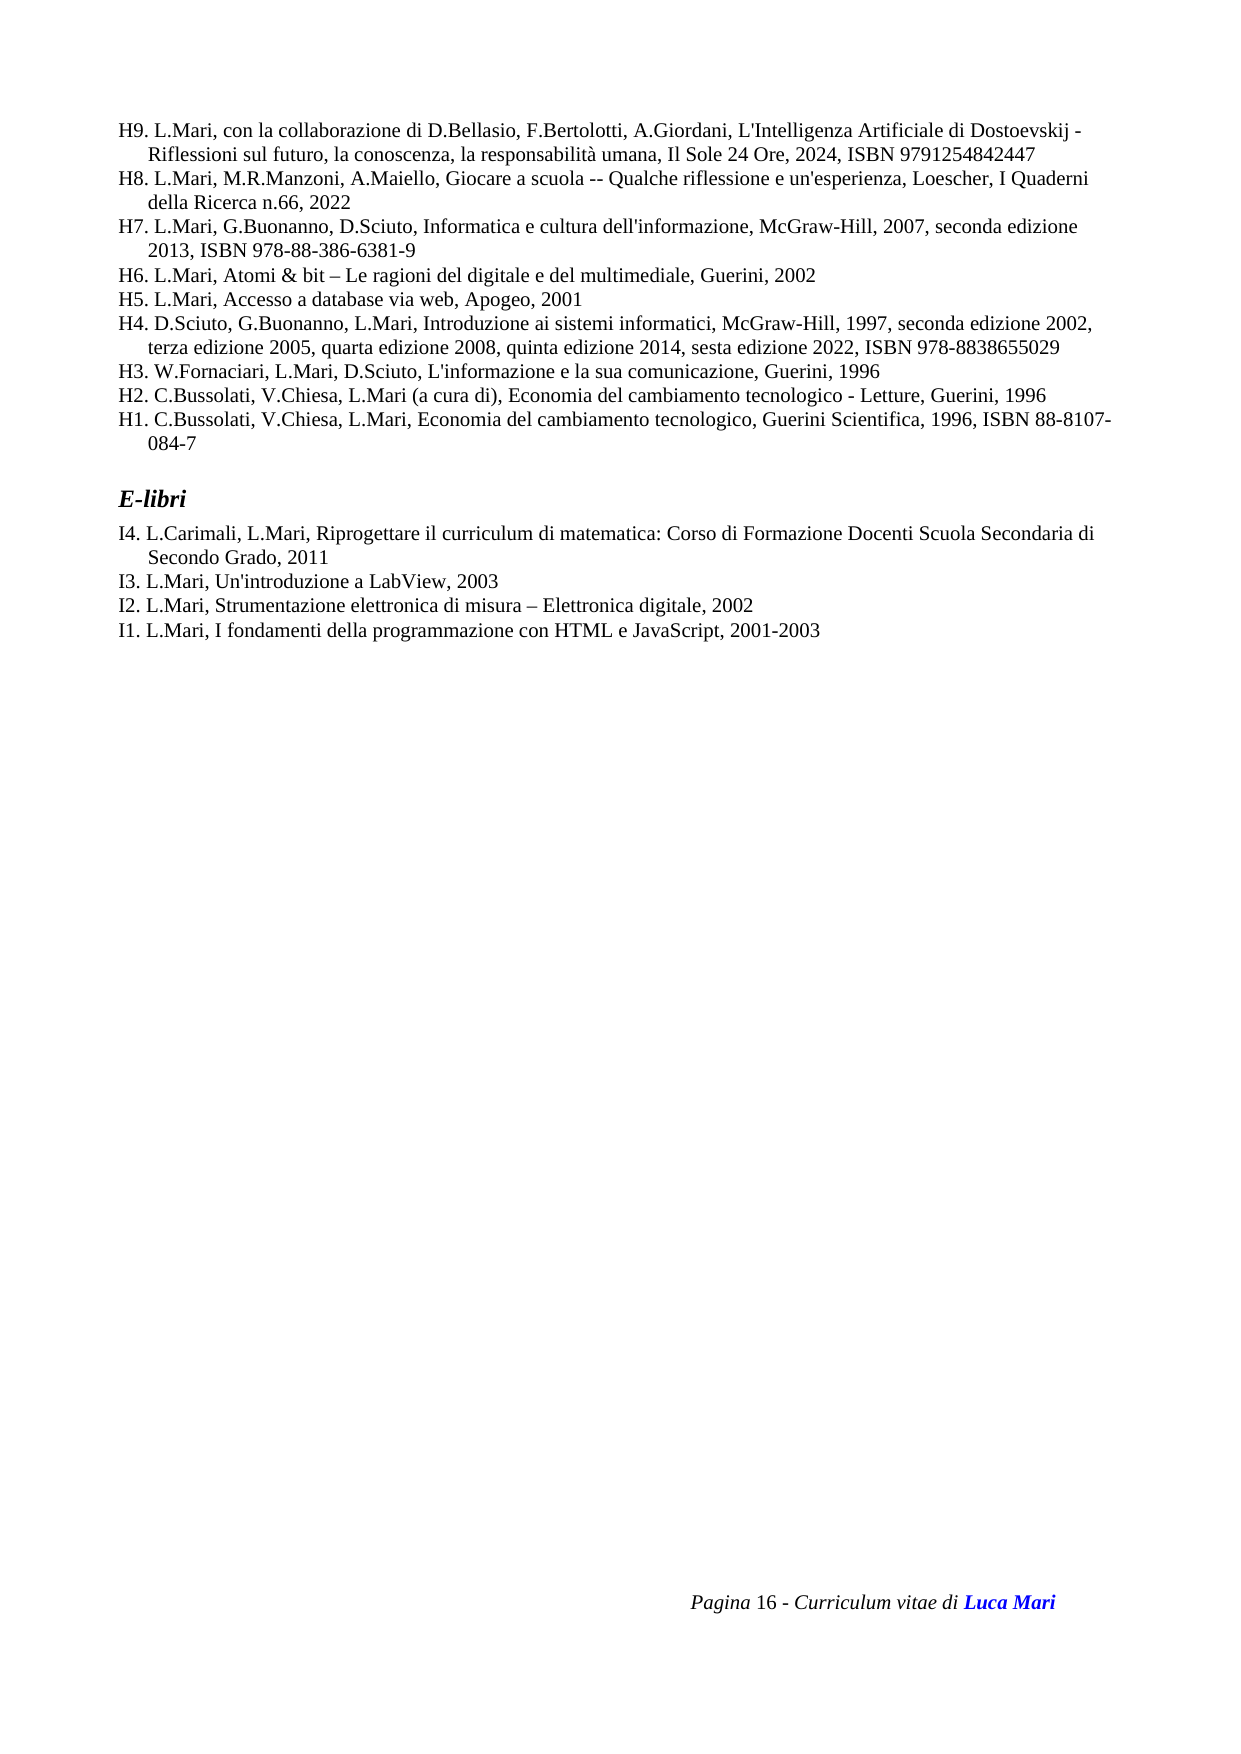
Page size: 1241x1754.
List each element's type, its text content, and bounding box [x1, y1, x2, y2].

subtitle E-libri [118, 484, 1122, 513]
text I2. L.Mari, Strumentazione elettronica di misura – Elettronica digitale, 2002 [118, 593, 1122, 617]
text I3. L.Mari, Un'introduzione a LabView, 2003 [118, 569, 1122, 593]
text H3. W.Fornaciari, L.Mari, D.Sciuto, L'informazione e la sua comunicazione, Guerini, 1996 [118, 359, 1122, 383]
text H5. L.Mari, Accesso a database via web, Apogeo, 2001 [118, 287, 1122, 311]
text H6. L.Mari, Atomi & bit – Le ragioni del digitale e del multimediale, Guerini, 2002 [118, 262, 1122, 287]
text H2. C.Bussolati, V.Chiesa, L.Mari (a cura di), Economia del cambiamento tecnologico - Letture, Guerini, 1996 [118, 383, 1122, 407]
text H7. L.Mari, G.Buonanno, D.Sciuto, Informatica e cultura dell'informazione, McGraw-Hill, 2007, seconda edizione 2013, ISBN 978-88-386-6381-9 [118, 214, 1122, 262]
text H1. C.Bussolati, V.Chiesa, L.Mari, Economia del cambiamento tecnologico, Guerini Scientifica, 1996, ISBN 88-8107-084-7 [118, 407, 1122, 455]
text I1. L.Mari, I fondamenti della programmazione con HTML e JavaScript, 2001-2003 [118, 617, 1122, 642]
text H8. L.Mari, M.R.Manzoni, A.Maiello, Giocare a scuola -- Qualche riflessione e un'esperienza, Loescher, I Quaderni della Ricerca n.66, 2022 [118, 166, 1122, 214]
text H4. D.Sciuto, G.Buonanno, L.Mari, Introduzione ai sistemi informatici, McGraw-Hill, 1997, seconda edizione 2002, terza edizione 2005, quarta edizione 2008, quinta edizione 2014, sesta edizione 2022, ISBN 978-8838655029 [118, 311, 1122, 359]
text I4. L.Carimali, L.Mari, Riprogettare il curriculum di matematica: Corso di Formazione Docenti Scuola Secondaria di Secondo Grado, 2011 [118, 521, 1122, 569]
text H9. L.Mari, con la collaborazione di D.Bellasio, F.Bertolotti, A.Giordani, L'Intelligenza Artificiale di Dostoevskij - Riflessioni sul futuro, la conoscenza, la responsabilità umana, Il Sole 24 Ore, 2024, ISBN 9791254842447 [118, 118, 1122, 166]
